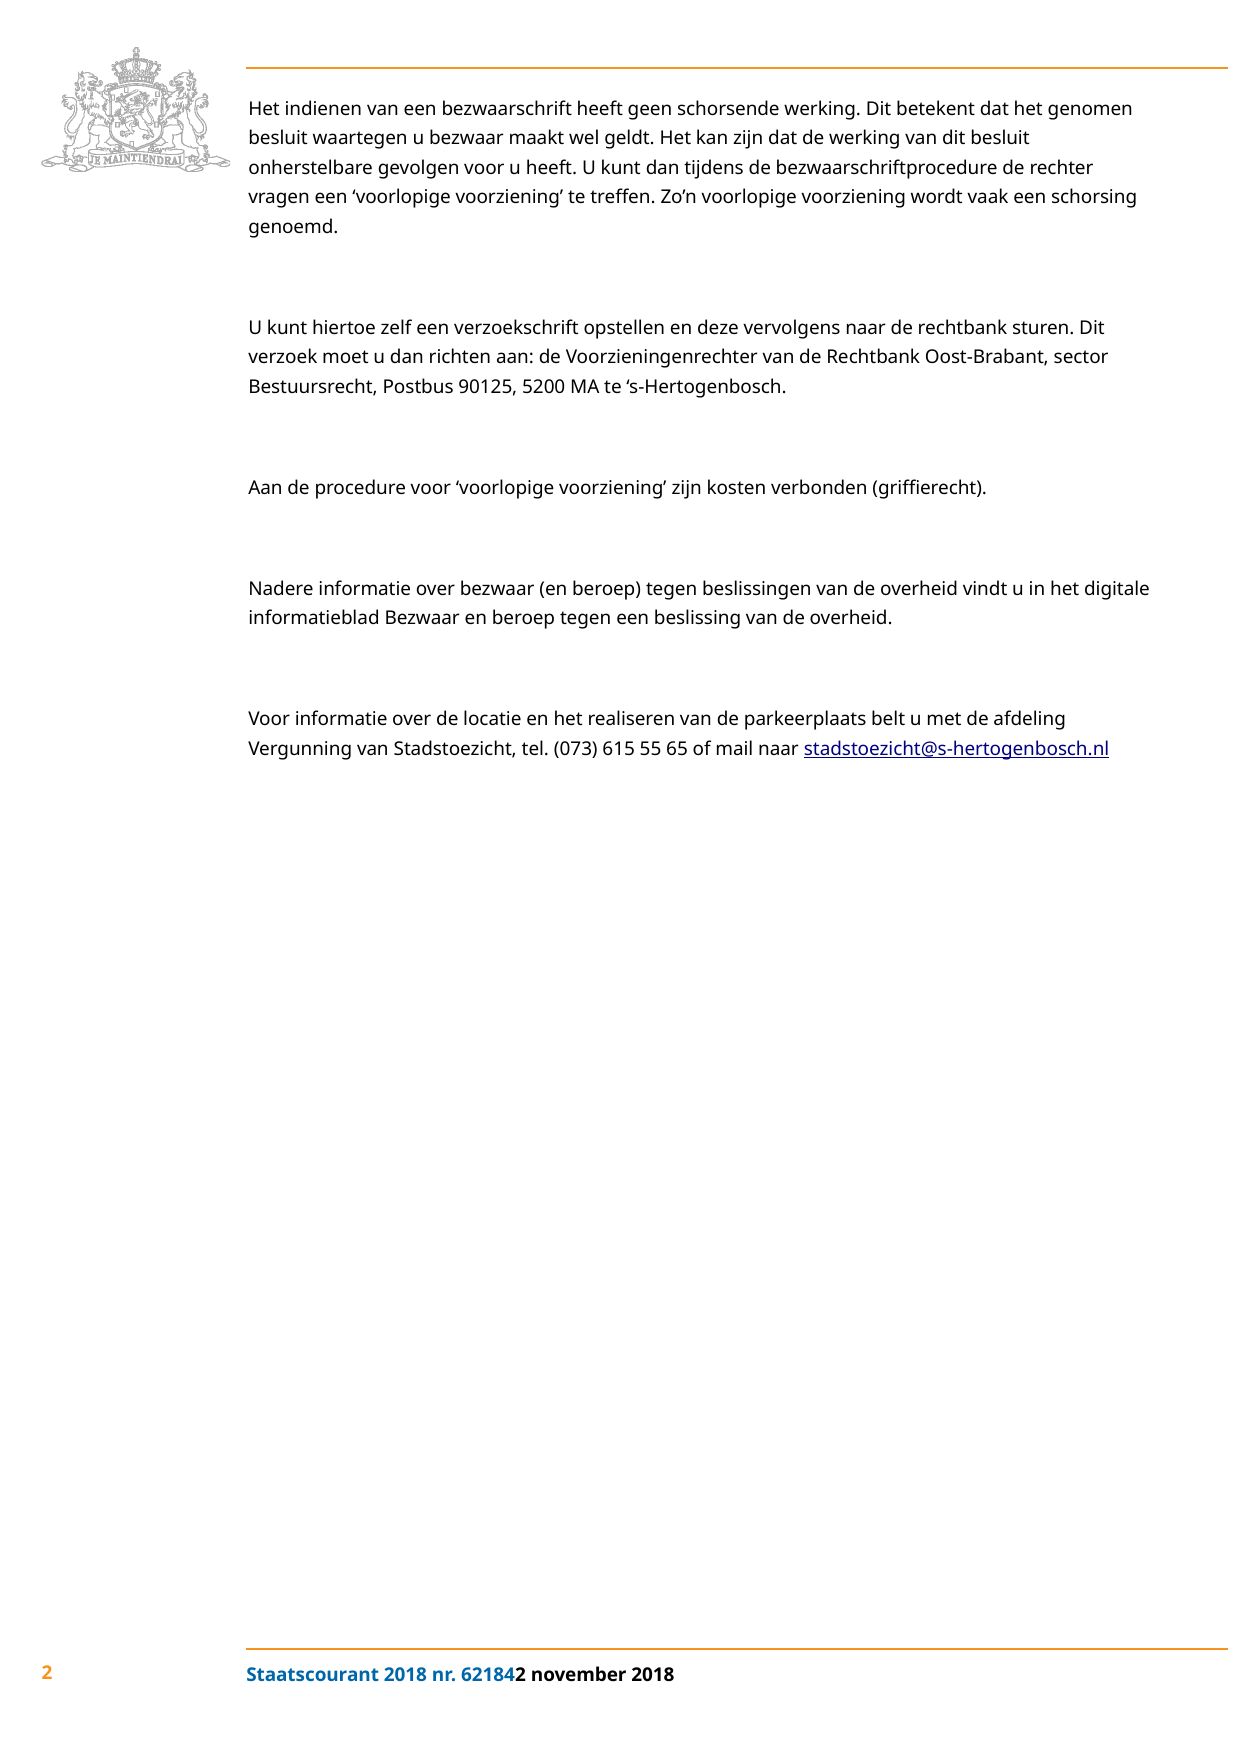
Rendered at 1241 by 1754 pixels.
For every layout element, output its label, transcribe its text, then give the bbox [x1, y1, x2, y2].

text Aan de procedure voor ‘voorlopige voorziening’ zijn kosten verbonden (griffierecht). [248, 474, 1152, 500]
text Nadere informatie over bezwaar (en beroep) tegen beslissingen van de overheid vindt u in het digitale informatieblad Bezwaar en beroep tegen een beslissing van de overheid. [248, 575, 1152, 630]
picture [41, 47, 231, 172]
text U kunt hiertoe zelf een verzoekschrift opstellen en deze vervolgens naar de rechtbank sturen. Dit verzoek moet u dan richten aan: de Voorzieningenrechter van de Rechtbank Oost-Brabant, sector Bestuursrecht, Postbus 90125, 5200 MA te ‘s-Hertogenbosch. [248, 314, 1152, 399]
text Het indienen van een bezwaarschrift heeft geen schorsende werking. Dit betekent dat het genomen besluit waartegen u bezwaar maakt wel geldt. Het kan zijn dat de werking van dit besluit onherstelbare gevolgen voor u heeft. U kunt dan tijdens de bezwaarschriftprocedure de rechter vragen een ‘voorlopige voorziening’ te treffen. Zo’n voorlopige voorziening wordt vaak een schorsing genoemd. [248, 95, 1152, 239]
text Voor informatie over de locatie en het realiseren van de parkeerplaats belt u met de afdeling Vergunning van Stadstoezicht, tel. (073) 615 55 65 of mail naar stadstoezicht@s-hertogenbosch.nl [248, 705, 1152, 761]
